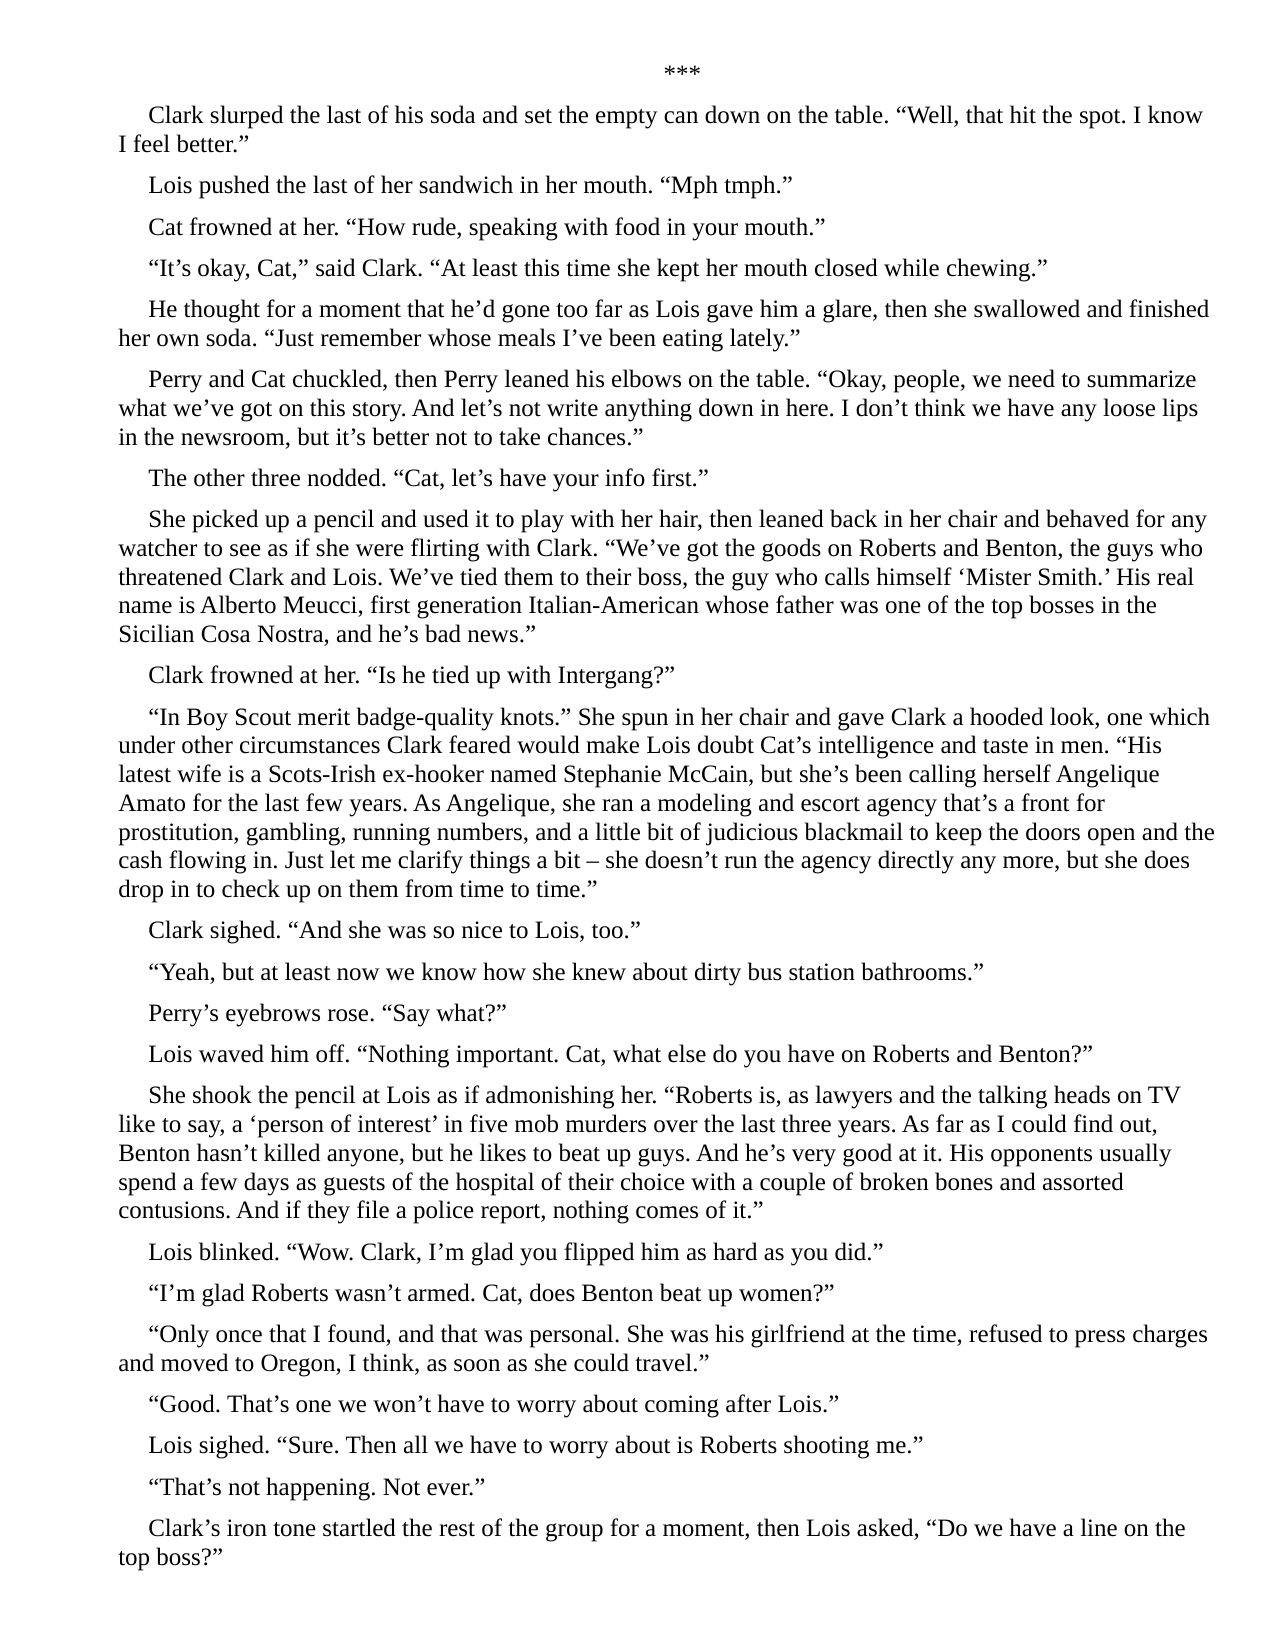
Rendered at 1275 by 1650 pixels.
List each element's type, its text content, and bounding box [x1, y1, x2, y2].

text Perry’s eyebrows rose. “Say what?” [118, 998, 1216, 1027]
text Clark’s iron tone startled the rest of the group for a moment, then Lois asked, “Do we have a line on the top boss?” [118, 1513, 1216, 1570]
text “I’m glad Roberts wasn’t armed. Cat, does Benton beat up women?” [118, 1278, 1216, 1307]
text Cat frowned at her. “How rude, speaking with food in your mouth.” [118, 212, 1216, 240]
text Clark frowned at her. “Is he tied up with Intergang?” [118, 660, 1216, 689]
text Lois waved him off. “Nothing important. Cat, what else do you have on Roberts and Benton?” [118, 1039, 1216, 1068]
text Lois blinked. “Wow. Clark, I’m glad you flipped him as hard as you did.” [118, 1237, 1216, 1265]
text He thought for a moment that he’d gone too far as Lois gave him a glare, then she swallowed and finished her own soda. “Just remember whose meals I’ve been eating lately.” [118, 294, 1216, 352]
text “In Boy Scout merit badge-quality knots.” She spun in her chair and gave Clark a hooded look, one which under other circumstances Clark feared would make Lois doubt Cat’s intelligence and taste in men. “His latest wife is a Scots-Irish ex-hooker named Stephanie McCain, but she’s been calling herself Angelique Amato for the last few years. As Angelique, she ran a modeling and escort agency that’s a front for prostitution, gambling, running numbers, and a little bit of judicious blackmail to keep the doors open and the cash flowing in. Just let me clarify things a bit – she doesn’t run the agency directly any more, but she does drop in to check up on them from time to time.” [118, 702, 1216, 903]
text “Yeah, but at least now we know how she knew about dirty bus station bathrooms.” [118, 957, 1216, 985]
text “That’s not happening. Not ever.” [118, 1472, 1216, 1500]
text She picked up a pencil and used it to play with her hair, then leaned back in her chair and behaved for any watcher to see as if she were flirting with Clark. “We’ve got the goods on Roberts and Benton, the guys who threatened Clark and Lois. We’ve tied them to their boss, the guy who calls himself ‘Mister Smith.’ His real name is Alberto Meucci, first generation Italian-American whose father was one of the top bosses in the Sicilian Cosa Nostra, and he’s bad news.” [118, 504, 1216, 648]
text Clark sighed. “And she was so nice to Lois, too.” [118, 915, 1216, 944]
text Clark slurped the last of his soda and set the empty can down on the table. “Well, that hit the spot. I know I feel better.” [118, 100, 1216, 158]
text “It’s okay, Cat,” said Clark. “At least this time she kept her mouth closed while chewing.” [118, 253, 1216, 282]
text “Good. That’s one we won’t have to worry about coming after Lois.” [118, 1389, 1216, 1418]
text She shook the pencil at Lois as if admonishing her. “Roberts is, as lawyers and the talking heads on TV like to say, a ‘person of interest’ in five mob murders over the last three years. As far as I could find out, Benton hasn’t killed anyone, but he likes to beat up guys. And he’s very good at it. His opponents usually spend a few days as guests of the hospital of their choice with a couple of broken bones and assorted contusions. And if they file a police report, nothing comes of it.” [118, 1080, 1216, 1224]
text *** [118, 59, 1216, 88]
text The other three nodded. “Cat, let’s have your info first.” [118, 463, 1216, 492]
text Perry and Cat chuckled, then Perry leaned his elbows on the table. “Okay, people, we need to summarize what we’ve got on this story. And let’s not write anything down in here. I don’t think we have any loose lips in the newsroom, but it’s better not to take chances.” [118, 364, 1216, 450]
text Lois pushed the last of her sandwich in her mouth. “Mph tmph.” [118, 170, 1216, 199]
text “Only once that I found, and that was personal. She was his girlfriend at the time, refused to press charges and moved to Oregon, I think, as soon as she could travel.” [118, 1319, 1216, 1377]
text Lois sighed. “Sure. Then all we have to worry about is Roberts shooting me.” [118, 1430, 1216, 1459]
